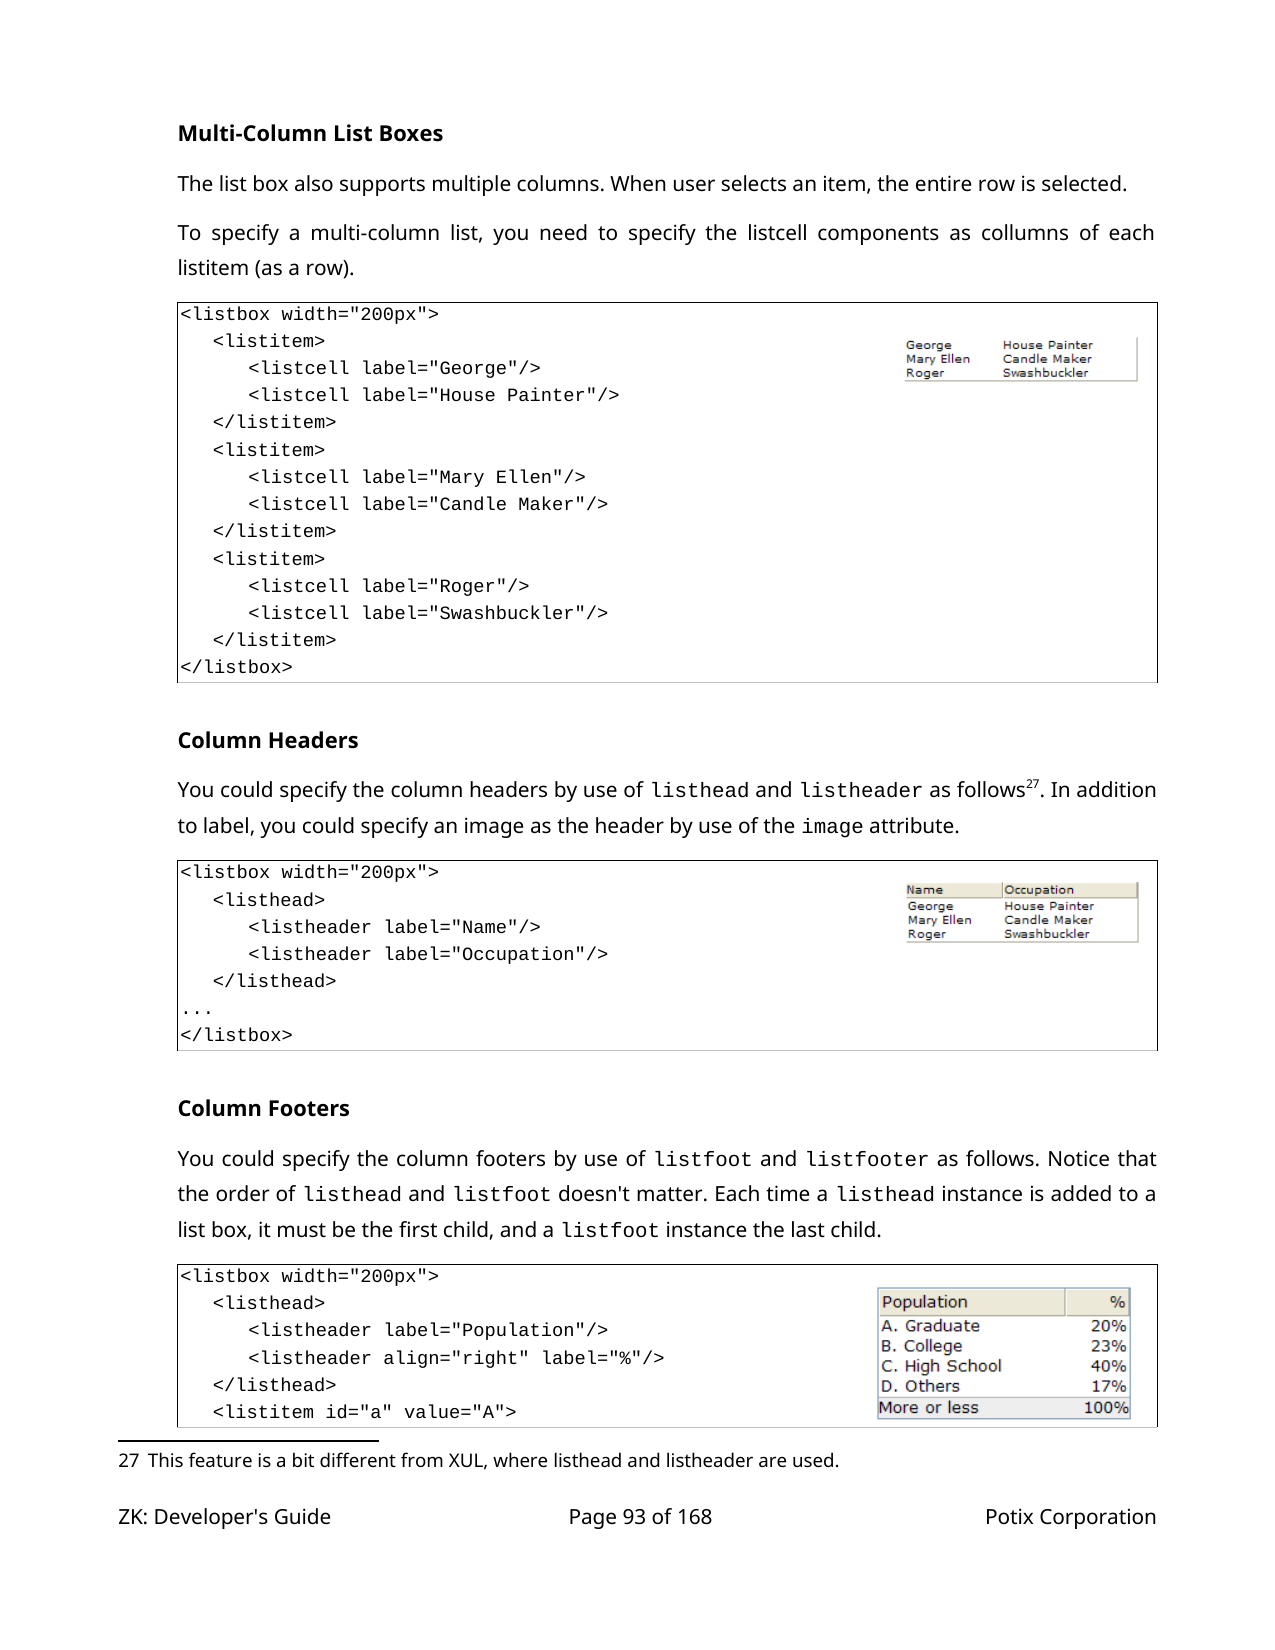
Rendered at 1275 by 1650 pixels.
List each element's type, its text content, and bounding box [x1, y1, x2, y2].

text </listhead> [178, 969, 1157, 993]
text [1136, 1373, 1157, 1397]
subtitle Multi-Column List Boxes [177, 118, 1157, 148]
subtitle Column Headers [177, 725, 1157, 755]
text <listcell label="Mary Ellen"/> [178, 465, 1157, 489]
text <listhead> [178, 1291, 875, 1315]
text <listbox width="200px"> [178, 1265, 1157, 1288]
text <listheader align="right" label="%"/> [178, 1346, 875, 1370]
text <listitem id="a" value="A"> [178, 1400, 1157, 1427]
text <listheader label="Occupation"/> [178, 942, 1157, 966]
text This feature is a bit different from XUL, where listhead and listheader are used. [118, 1447, 1157, 1473]
text </listbox> [178, 1023, 1157, 1050]
text [1136, 1291, 1157, 1315]
text <listbox width="200px"> [178, 303, 1157, 326]
text You could specify the column headers by use of listhead and listheader as follows. In addition to label, you could specify an image as the header by use of the image attribute. [177, 776, 1157, 839]
text <listitem> [178, 546, 1157, 571]
picture [899, 334, 1139, 385]
text <listheader label="Population"/> [178, 1318, 875, 1343]
text </listhead> [178, 1373, 875, 1397]
text <listhead> [178, 887, 902, 912]
text </listitem> [178, 410, 1157, 435]
text <listbox width="200px"> [178, 861, 1157, 884]
text You could specify the column footers by use of listfoot and listfooter as follows. Notice that the order of listhead and listfoot doesn't matter. Each time a listhead instance is added to a list box, it must be the first child, and a listfoot instance the last child. [177, 1144, 1157, 1243]
text </listbox> [178, 655, 1157, 682]
text <listcell label="Roger"/> [178, 573, 1157, 598]
picture [875, 1285, 1136, 1422]
text <listitem> [178, 438, 1157, 462]
picture [902, 882, 1141, 945]
text <listcell label="Swashbuckler"/> [178, 601, 1157, 625]
text </listitem> [178, 628, 1157, 652]
text The list box also supports multiple columns. When user selects an item, the entire row is selected. [177, 169, 1157, 197]
text [1141, 887, 1157, 912]
subtitle Column Footers [177, 1093, 1157, 1123]
text <listitem> [178, 329, 1157, 353]
text <listcell label="George"/> [178, 356, 899, 380]
text To specify a multi-column list, you need to specify the listcell components as collumns of each listitem (as a row). [177, 218, 1157, 281]
text <listcell label="House Painter"/> [178, 383, 1157, 407]
text ... [178, 996, 1157, 1020]
text <listheader label="Name"/> [178, 914, 902, 939]
text </listitem> [178, 519, 1157, 543]
text <listcell label="Candle Maker"/> [178, 492, 1157, 516]
